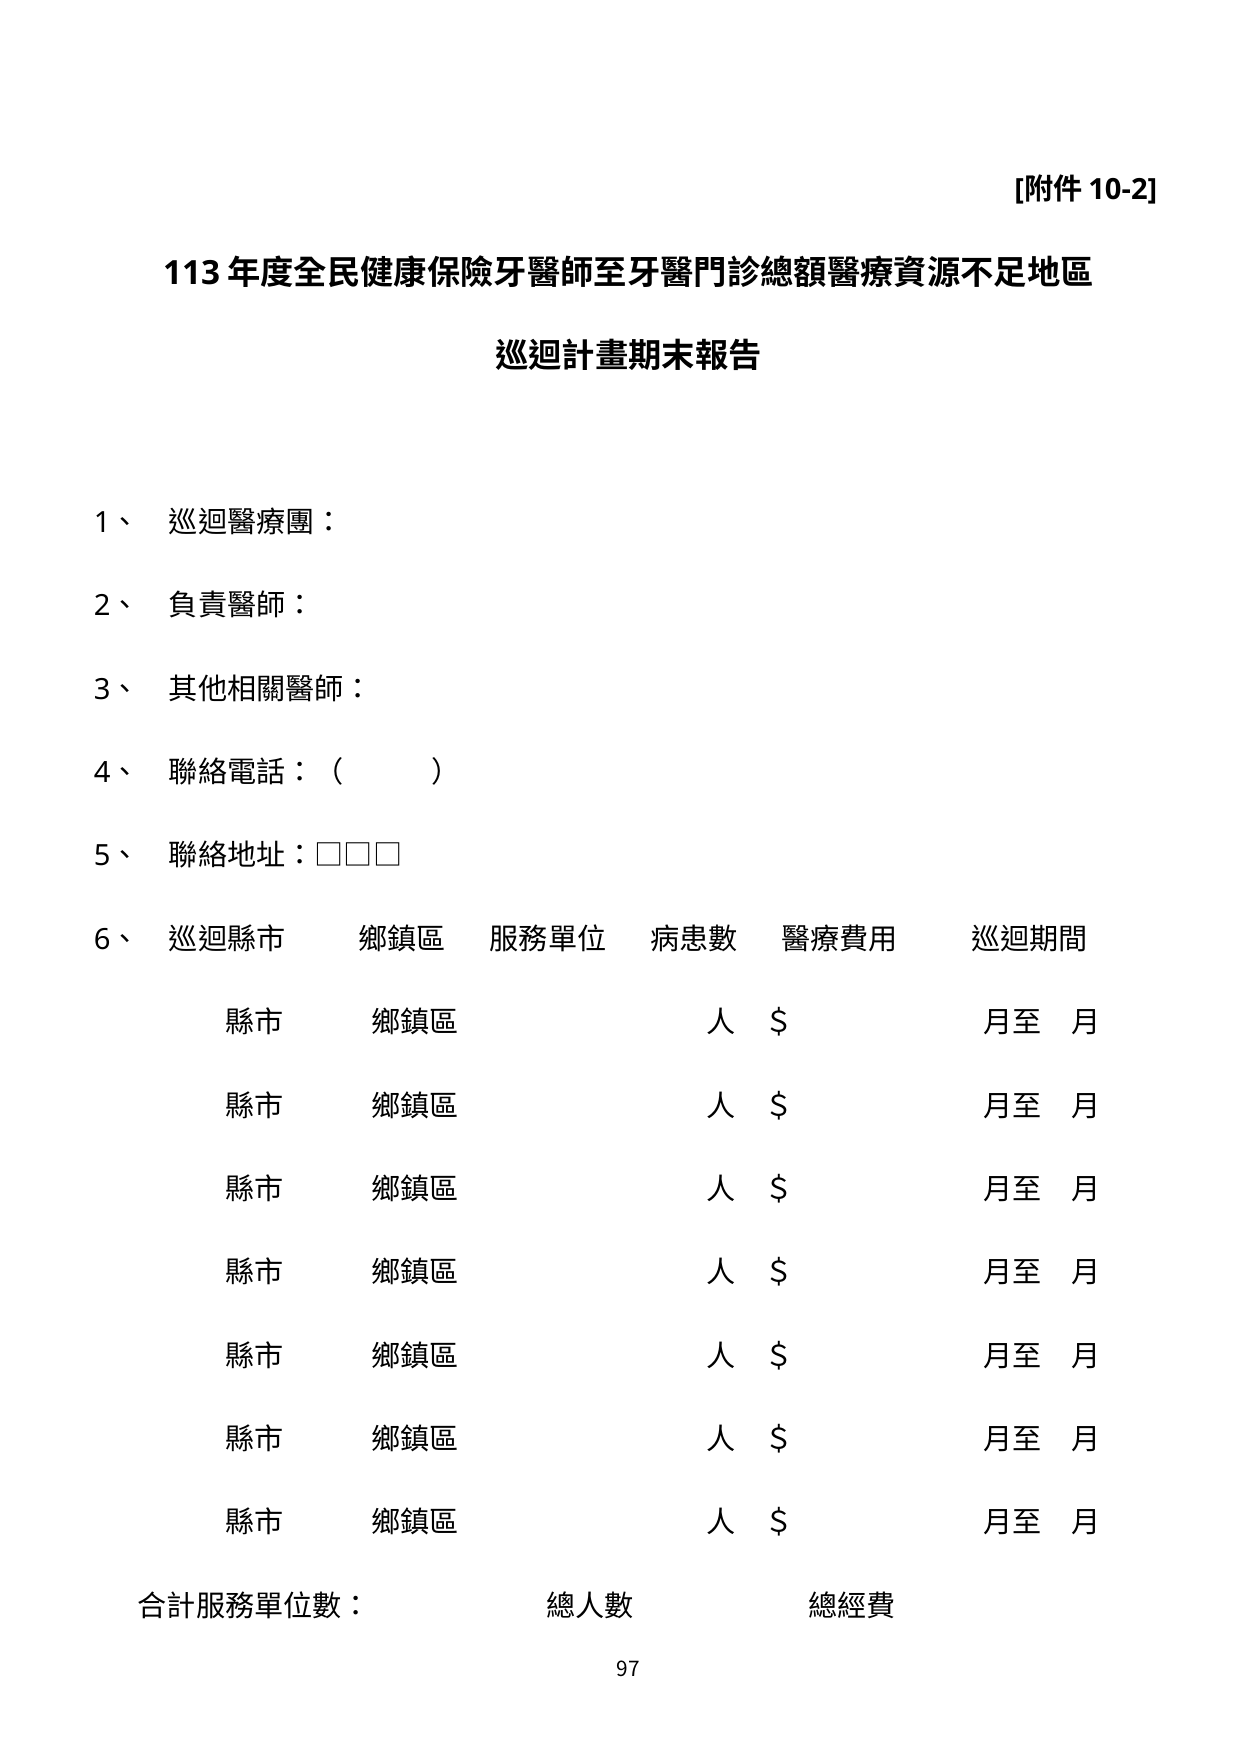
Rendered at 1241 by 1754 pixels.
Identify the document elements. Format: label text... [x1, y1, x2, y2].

list 聯絡電話：（ ） [94, 728, 1162, 791]
text 縣市 鄉鎮區 人 ＄ 月至 月 [94, 1145, 1230, 1207]
text 113年度全民健康保險牙醫師至牙醫門診總額醫療資源不足地區 [94, 228, 1162, 291]
list 巡迴醫療團： [94, 478, 1162, 541]
text 縣市 鄉鎮區 人 ＄ 月至 月 [94, 1312, 1230, 1374]
text 縣市 鄉鎮區 人 ＄ 月至 月 [94, 978, 1230, 1041]
text 縣市 鄉鎮區 人 ＄ 月至 月 [94, 1228, 1230, 1291]
list 聯絡地址：□□□ [94, 812, 1162, 874]
text 合計服務單位數： 總人數 總經費 [94, 1562, 1230, 1624]
list 其他相關醫師： [94, 645, 1162, 707]
text 巡迴計畫期末報告 [94, 312, 1162, 374]
list 巡迴縣市 鄉鎮區 服務單位 病患數 醫療費用 巡迴期間 [94, 895, 1162, 957]
text [附件10-2] [94, 145, 1157, 207]
text 縣市 鄉鎮區 人 ＄ 月至 月 [94, 1062, 1230, 1124]
text 縣市 鄉鎮區 人 ＄ 月至 月 [94, 1395, 1230, 1457]
text 縣市 鄉鎮區 人 ＄ 月至 月 [94, 1478, 1230, 1541]
list 負責醫師： [94, 562, 1162, 624]
